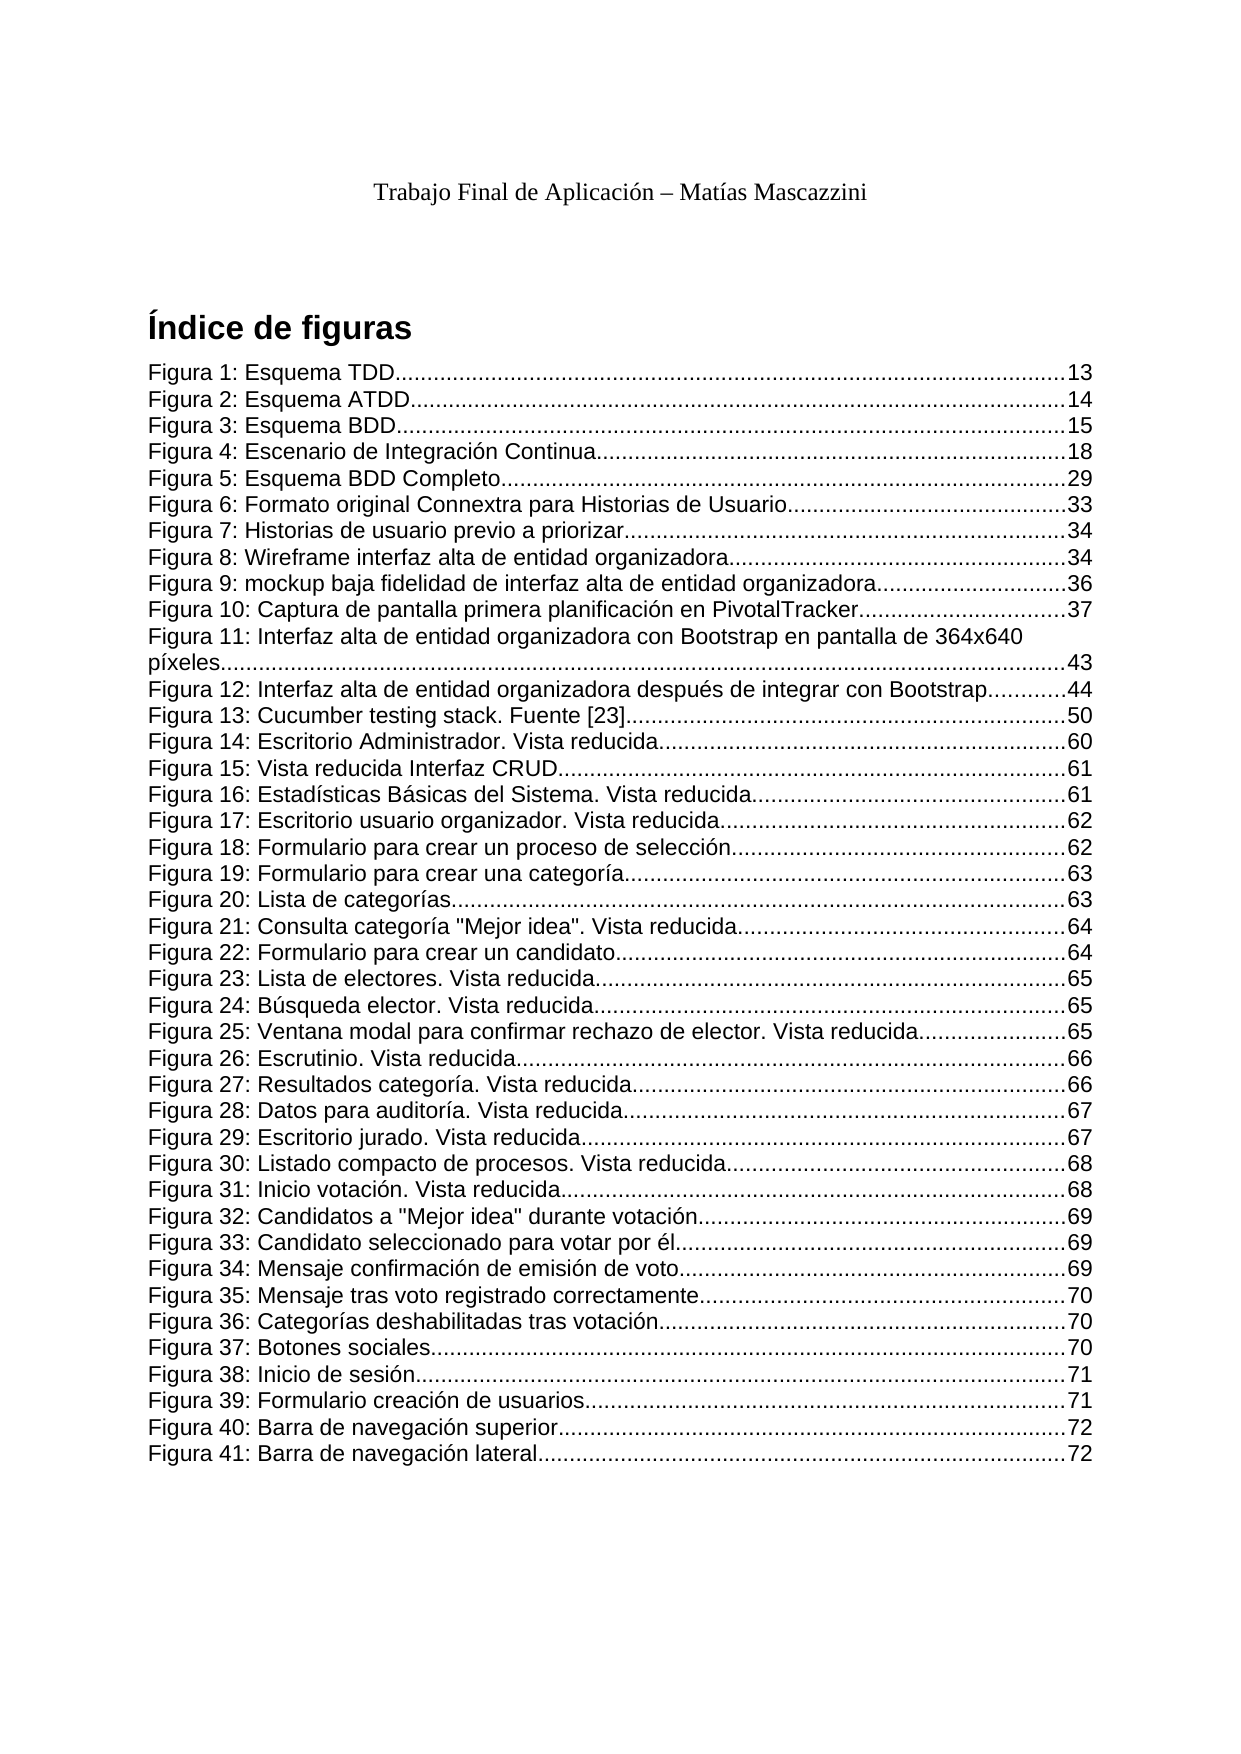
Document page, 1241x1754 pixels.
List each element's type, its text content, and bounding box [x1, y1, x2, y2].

text Figura 31: Inicio votación. Vista reducida. 68 [148, 1176, 1093, 1203]
text Figura 33: Candidato seleccionado para votar por él. 69 [148, 1229, 1093, 1255]
text Figura 38: Inicio de sesión. 71 [148, 1361, 1093, 1387]
text Figura 11: Interfaz alta de entidad organizadora con Bootstrap en pantalla de 364x640 píxeles 43 [148, 623, 1093, 676]
text Figura 27: Resultados categoría. Vista reducida. 66 [148, 1071, 1093, 1097]
text Figura 8: Wireframe interfaz alta de entidad organizadora 34 [148, 544, 1093, 570]
text Figura 14: Escritorio Administrador. Vista reducida. 60 [148, 728, 1093, 754]
text Figura 39: Formulario creación de usuarios 71 [148, 1387, 1093, 1413]
text Figura 41: Barra de navegación lateral. 72 [148, 1440, 1093, 1466]
text Figura 7: Historias de usuario previo a priorizar 34 [148, 517, 1093, 544]
text Figura 29: Escritorio jurado. Vista reducida. 67 [148, 1123, 1093, 1150]
text Figura 30: Listado compacto de procesos. Vista reducida 68 [148, 1150, 1093, 1176]
text Figura 34: Mensaje confirmación de emisión de voto 69 [148, 1255, 1093, 1282]
text Figura 20: Lista de categorías. 63 [148, 886, 1093, 913]
text Figura 40: Barra de navegación superior. 72 [148, 1413, 1093, 1440]
text Figura 21: Consulta categoría "Mejor idea". Vista reducida. 64 [148, 913, 1093, 939]
text Figura 16: Estadísticas Básicas del Sistema. Vista reducida 61 [148, 781, 1093, 807]
text Figura 36: Categorías deshabilitadas tras votación. 70 [148, 1308, 1093, 1334]
text Figura 6: Formato original Connextra para Historias de Usuario 33 [148, 491, 1093, 517]
text Figura 26: Escrutinio. Vista reducida. 66 [148, 1044, 1093, 1071]
text Figura 22: Formulario para crear un candidato. 64 [148, 939, 1093, 965]
text Figura 18: Formulario para crear un proceso de selección. 62 [148, 834, 1093, 860]
text Figura 10: Captura de pantalla primera planificación en PivotalTracker 37 [148, 596, 1093, 623]
subtitle Índice de figuras [148, 308, 1093, 347]
text Figura 23: Lista de electores. Vista reducida. 65 [148, 965, 1093, 992]
text Figura 9: mockup baja fidelidad de interfaz alta de entidad organizadora 36 [148, 570, 1093, 596]
text Figura 17: Escritorio usuario organizador. Vista reducida. 62 [148, 807, 1093, 834]
text Figura 19: Formulario para crear una categoría. 63 [148, 860, 1093, 886]
text Figura 24: Búsqueda elector. Vista reducida. 65 [148, 992, 1093, 1018]
text Figura 4: Escenario de Integración Continua 18 [148, 438, 1093, 465]
text Figura 25: Ventana modal para confirmar rechazo de elector. Vista reducida. 65 [148, 1018, 1093, 1044]
text Figura 12: Interfaz alta de entidad organizadora después de integrar con Bootstrap 44 [148, 676, 1093, 702]
text Figura 3: Esquema BDD 15 [148, 412, 1093, 438]
text Figura 37: Botones sociales 70 [148, 1334, 1093, 1361]
text Figura 1: Esquema TDD 13 [148, 359, 1093, 386]
text Figura 15: Vista reducida Interfaz CRUD 61 [148, 754, 1093, 781]
text Figura 32: Candidatos a "Mejor idea" durante votación. 69 [148, 1203, 1093, 1229]
text Figura 5: Esquema BDD Completo. 29 [148, 465, 1093, 491]
text Figura 2: Esquema ATDD 14 [148, 386, 1093, 412]
text Figura 13: Cucumber testing stack. Fuente [23]. 50 [148, 702, 1093, 728]
text Figura 35: Mensaje tras voto registrado correctamente 70 [148, 1282, 1093, 1308]
text Figura 28: Datos para auditoría. Vista reducida. 67 [148, 1097, 1093, 1123]
